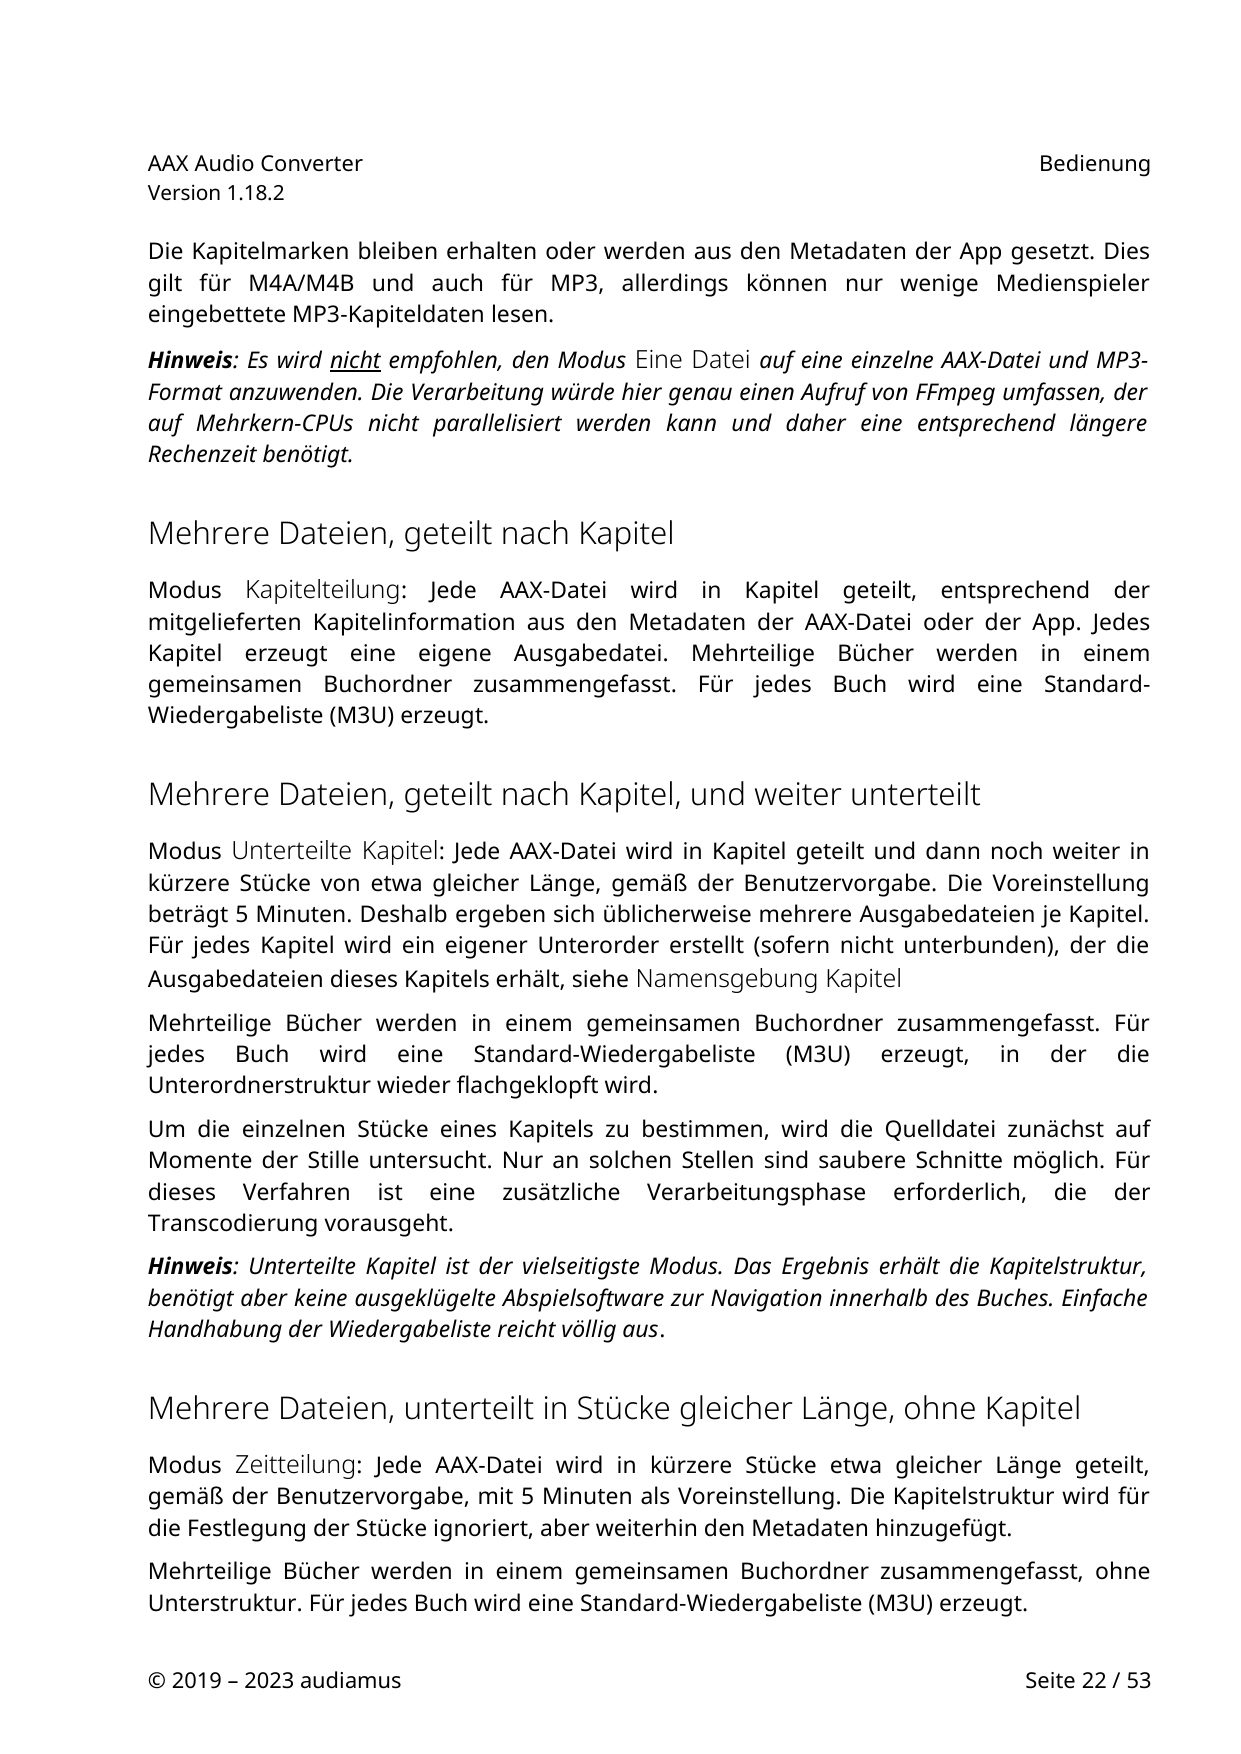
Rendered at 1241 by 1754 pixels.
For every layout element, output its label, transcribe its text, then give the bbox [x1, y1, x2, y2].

text Die Kapitelmarken bleiben erhalten oder werden aus den Metadaten der App gesetzt. Dies gilt für M4A/M4B und auch für MP3, allerdings können nur wenige Medienspieler eingebettete MP3-Kapiteldaten lesen. [148, 235, 1152, 329]
text Modus Zeitteilung: Jede AAX-Datei wird in kürzere Stücke etwa gleicher Länge geteilt, gemäß der Benutzervorgabe, mit 5 Minuten als Voreinstellung. Die Kapitelstruktur wird für die Festlegung der Stücke ignoriert, aber weiterhin den Metadaten hinzugefügt. [148, 1446, 1152, 1543]
subtitle Mehrere Dateien, geteilt nach Kapitel, und weiter unterteilt [148, 772, 1152, 815]
text Um die einzelnen Stücke eines Kapitels zu bestimmen, wird die Quelldatei zunächst auf Momente der Stille untersucht. Nur an solchen Stellen sind saubere Schnitte möglich. Für dieses Verfahren ist eine zusätzliche Verarbeitungsphase erforderlich, die der Transcodierung vorausgeht. [148, 1113, 1152, 1238]
text Mehrteilige Bücher werden in einem gemeinsamen Buchordner zusammengefasst. Für jedes Buch wird eine Standard-Wiedergabeliste (M3U) erzeugt, in der die Unterordnerstruktur wieder flachgeklopft wird. [148, 1007, 1152, 1101]
subtitle Mehrere Dateien, unterteilt in Stücke gleicher Länge, ohne Kapitel [148, 1386, 1152, 1429]
text Hinweis: Es wird nicht empfohlen, den Modus Eine Datei auf eine einzelne AAX-Datei und MP3-Format anzuwenden. Die Verarbeitung würde hier genau einen Aufruf von FFmpeg umfassen, der auf Mehrkern-CPUs nicht parallelisiert werden kann und daher eine entsprechend längere Rechenzeit benötigt. [148, 341, 1152, 469]
subtitle Mehrere Dateien, geteilt nach Kapitel [148, 511, 1152, 554]
text Mehrteilige Bücher werden in einem gemeinsamen Buchordner zusammengefasst, ohne Unterstruktur. Für jedes Buch wird eine Standard-Wiedergabeliste (M3U) erzeugt. [148, 1555, 1152, 1618]
text Modus Kapitelteilung: Jede AAX-Datei wird in Kapitel geteilt, entsprechend der mitgelieferten Kapitelinformation aus den Metadaten der AAX-Datei oder der App. Jedes Kapitel erzeugt eine eigene Ausgabedatei. Mehrteilige Bücher werden in einem gemeinsamen Buchordner zusammengefasst. Für jedes Buch wird eine Standard-Wiedergabeliste (M3U) erzeugt. [148, 571, 1152, 730]
text Hinweis: Unterteilte Kapitel ist der vielseitigste Modus. Das Ergebnis erhält die Kapitelstruktur, benötigt aber keine ausgeklügelte Abspielsoftware zur Navigation innerhalb des Buches. Einfache Handhabung der Wiedergabeliste reicht völlig aus. [148, 1250, 1152, 1344]
text Modus Unterteilte Kapitel: Jede AAX-Datei wird in Kapitel geteilt und dann noch weiter in kürzere Stücke von etwa gleicher Länge, gemäß der Benutzervorgabe. Die Voreinstellung beträgt 5 Minuten. Deshalb ergeben sich üblicherweise mehrere Ausgabedateien je Kapitel. Für jedes Kapitel wird ein eigener Unterorder erstellt (sofern nicht unterbunden), der die Ausgabedateien dieses Kapitels erhält, siehe Namensgebung Kapitel [148, 833, 1152, 994]
